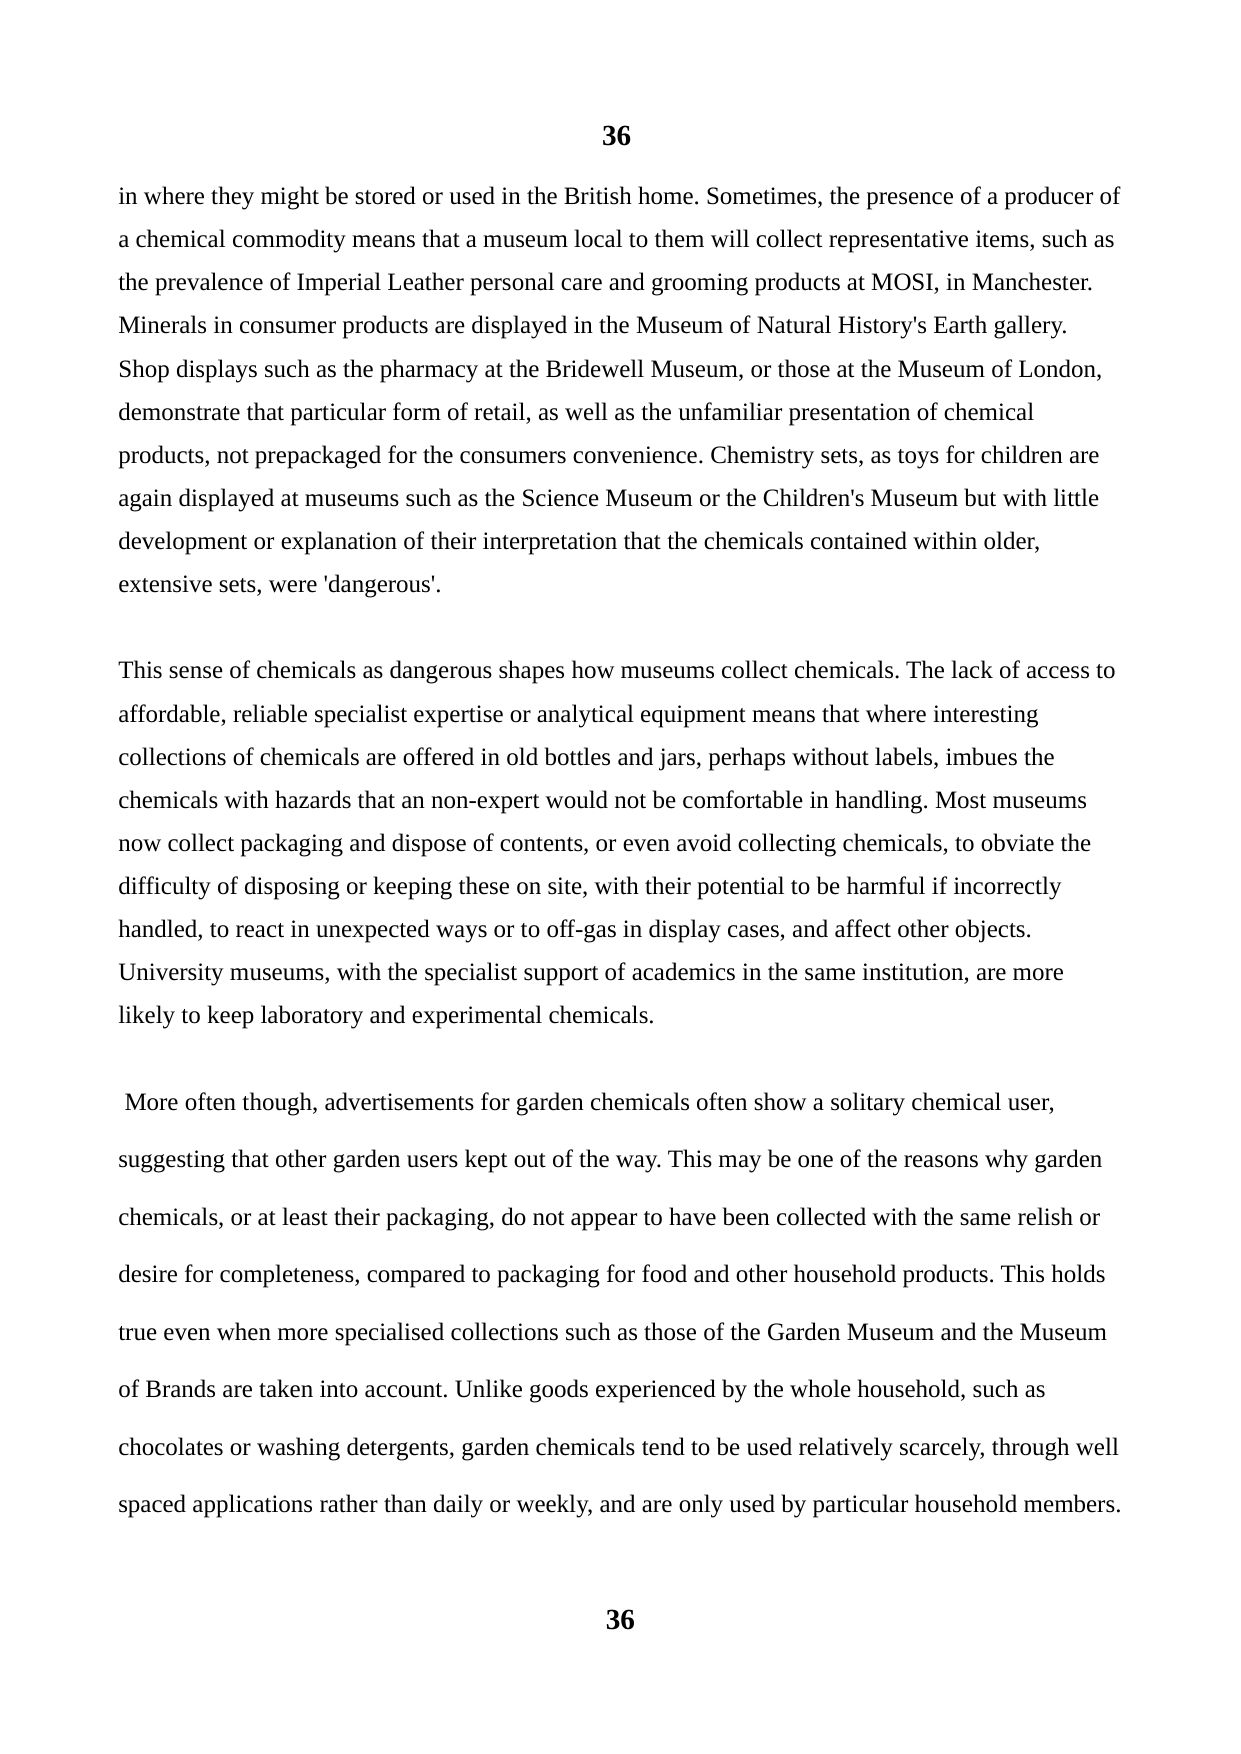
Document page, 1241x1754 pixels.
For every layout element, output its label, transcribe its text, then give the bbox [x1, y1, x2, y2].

text More often though, advertisements for garden chemicals often show a solitary chemical user, suggesting that other garden users kept out of the way. This may be one of the reasons why garden chemicals, or at least their packaging, do not appear to have been collected with the same relish or desire for completeness, compared to packaging for food and other household products. This holds true even when more specialised collections such as those of the Garden Museum and the Museum of Brands are taken into account. Unlike goods experienced by the whole household, such as chocolates or washing detergents, garden chemicals tend to be used relatively scarcely, through well spaced applications rather than daily or weekly, and are only used by particular household members. [118, 1087, 1122, 1518]
text This sense of chemicals as dangerous shapes how museums collect chemicals. The lack of access to affordable, reliable specialist expertise or analytical equipment means that where interesting collections of chemicals are offered in old bottles and jars, perhaps without labels, imbues the chemicals with hazards that an non-expert would not be comfortable in handling. Most museums now collect packaging and dispose of contents, or even avoid collecting chemicals, to obviate the difficulty of disposing or keeping these on site, with their potential to be harmful if incorrectly handled, to react in unexpected ways or to off-gas in display cases, and affect other objects. University museums, with the specialist support of academics in the same institution, are more likely to keep laboratory and experimental chemicals. [118, 656, 1122, 1029]
text in where they might be stored or used in the British home. Sometimes, the presence of a producer of a chemical commodity means that a museum local to them will collect representative items, such as the prevalence of Imperial Leather personal care and grooming products at MOSI, in Manchester. Minerals in consumer products are displayed in the Museum of Natural History's Earth gallery. Shop displays such as the pharmacy at the Bridewell Museum, or those at the Museum of London, demonstrate that particular form of retail, as well as the unfamiliar presentation of chemical products, not prepackaged for the consumers convenience. Chemistry sets, as toys for children are again displayed at museums such as the Science Museum or the Children's Museum but with little development or explanation of their interpretation that the chemicals contained within older, extensive sets, were 'dangerous'. [118, 181, 1122, 598]
